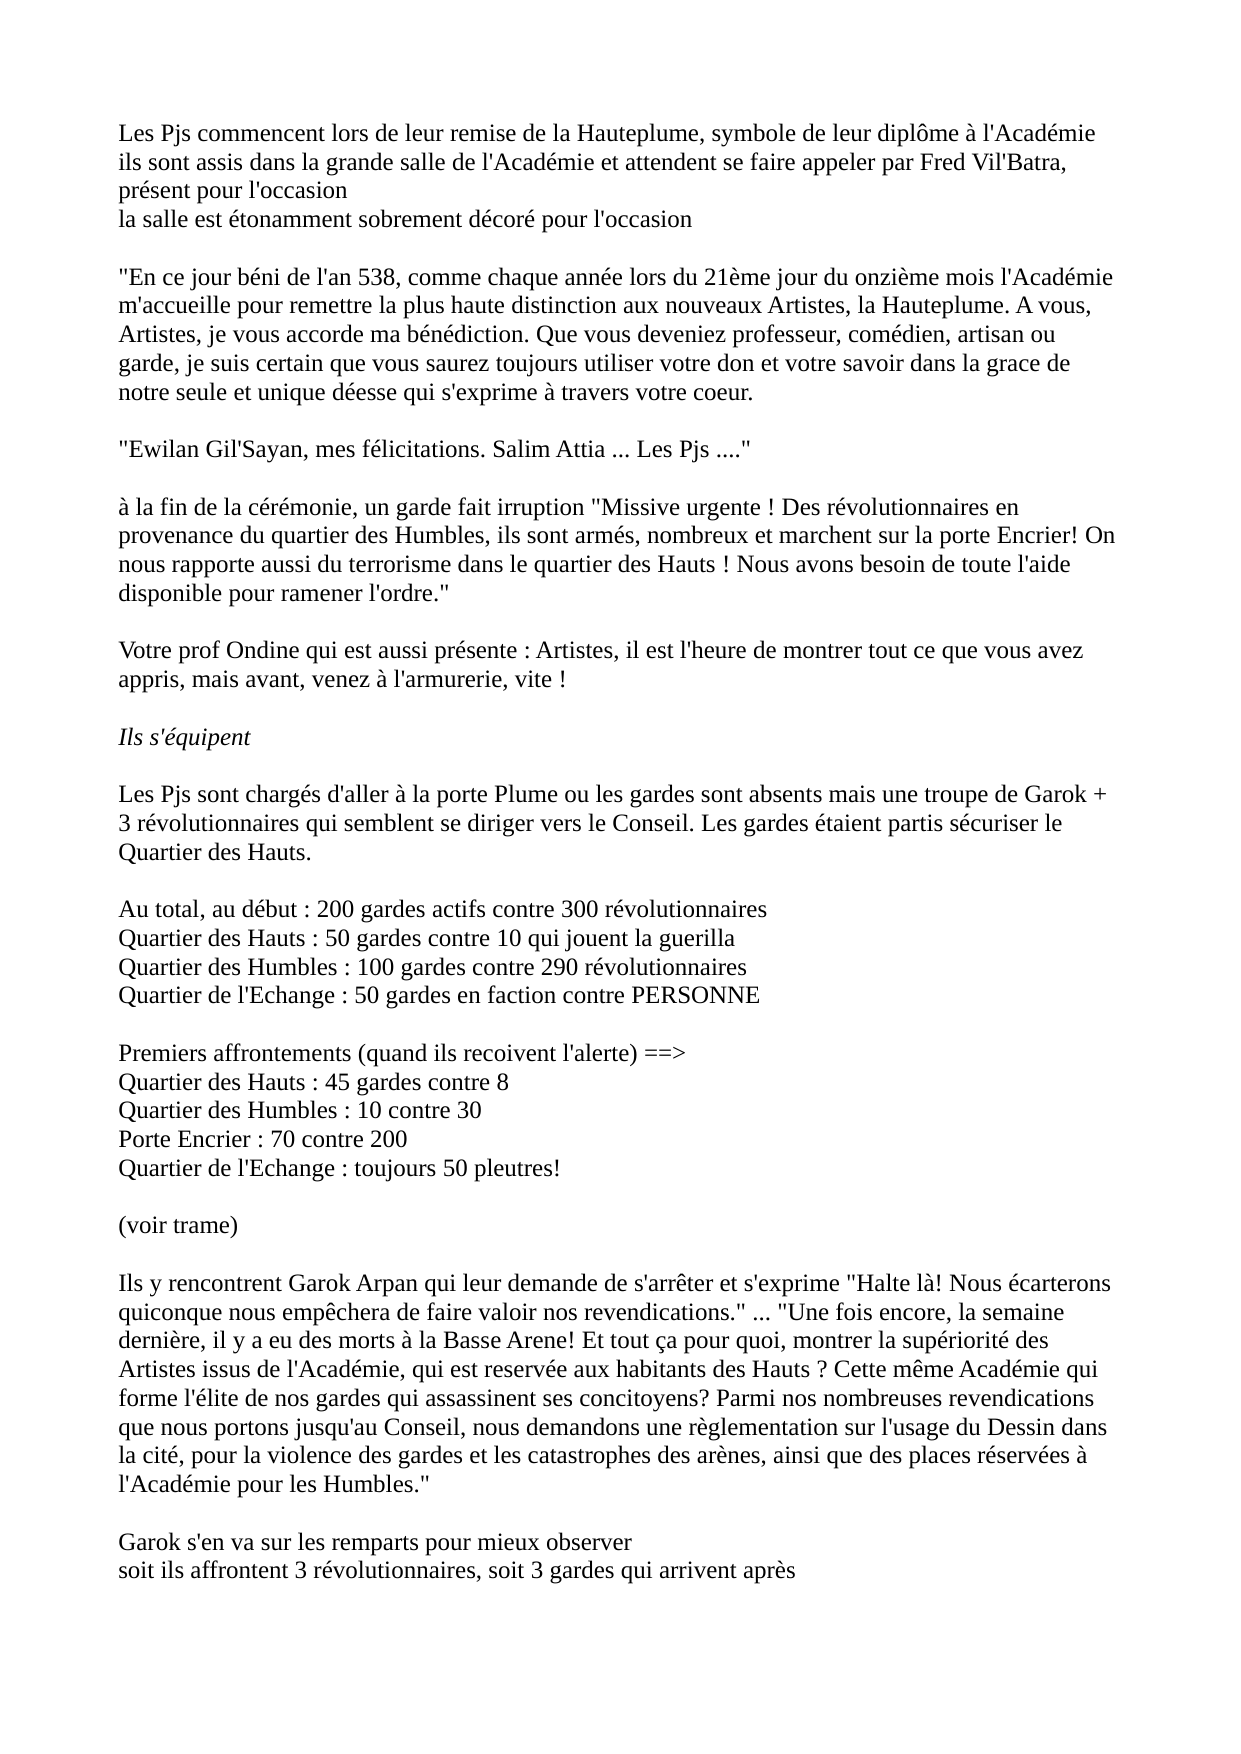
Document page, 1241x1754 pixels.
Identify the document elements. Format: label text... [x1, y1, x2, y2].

text "En ce jour béni de l'an 538, comme chaque année lors du 21ème jour du onzième mois l'Académie m'accueille pour remettre la plus haute distinction aux nouveaux Artistes, la Hauteplume. A vous, Artistes, je vous accorde ma bénédiction. Que vous deveniez professeur, comédien, artisan ou garde, je suis certain que vous saurez toujours utiliser votre don et votre savoir dans la grace de notre seule et unique déesse qui s'exprime à travers votre coeur. [118, 262, 1122, 406]
text Quartier des Humbles : 10 contre 30 [118, 1096, 1122, 1124]
text Porte Encrier : 70 contre 200 [118, 1124, 1122, 1153]
text soit ils affrontent 3 révolutionnaires, soit 3 gardes qui arrivent après [118, 1556, 1122, 1584]
text Ils s'équipent [118, 722, 1122, 751]
text (voir trame) [118, 1211, 1122, 1239]
text Premiers affrontements (quand ils recoivent l'alerte) ==> [118, 1038, 1122, 1067]
text Ils y rencontrent Garok Arpan qui leur demande de s'arrêter et s'exprime "Halte là! Nous écarterons quiconque nous empêchera de faire valoir nos revendications." ... "Une fois encore, la semaine dernière, il y a eu des morts à la Basse Arene! Et tout ça pour quoi, montrer la supériorité des Artistes issus de l'Académie, qui est reservée aux habitants des Hauts ? Cette même Académie qui forme l'élite de nos gardes qui assassinent ses concitoyens? Parmi nos nombreuses revendications que nous portons jusqu'au Conseil, nous demandons une règlementation sur l'usage du Dessin dans la cité, pour la violence des gardes et les catastrophes des arènes, ainsi que des places réservées à l'Académie pour les Humbles." [118, 1268, 1122, 1498]
text Quartier des Humbles : 100 gardes contre 290 révolutionnaires [118, 952, 1122, 981]
text Quartier de l'Echange : toujours 50 pleutres! [118, 1153, 1122, 1182]
text Les Pjs commencent lors de leur remise de la Hauteplume, symbole de leur diplôme à l'Académie [118, 118, 1122, 147]
text à la fin de la cérémonie, un garde fait irruption "Missive urgente ! Des révolutionnaires en provenance du quartier des Humbles, ils sont armés, nombreux et marchent sur la porte Encrier! On nous rapporte aussi du terrorisme dans le quartier des Hauts ! Nous avons besoin de toute l'aide disponible pour ramener l'ordre." [118, 492, 1122, 607]
text Garok s'en va sur les remparts pour mieux observer [118, 1527, 1122, 1556]
text Votre prof Ondine qui est aussi présente : Artistes, il est l'heure de montrer tout ce que vous avez appris, mais avant, venez à l'armurerie, vite ! [118, 636, 1122, 693]
text Quartier des Hauts : 45 gardes contre 8 [118, 1067, 1122, 1096]
text la salle est étonamment sobrement décoré pour l'occasion [118, 204, 1122, 233]
text Au total, au début : 200 gardes actifs contre 300 révolutionnaires [118, 894, 1122, 923]
text Quartier de l'Echange : 50 gardes en faction contre PERSONNE [118, 981, 1122, 1009]
text "Ewilan Gil'Sayan, mes félicitations. Salim Attia ... Les Pjs ...." [118, 434, 1122, 463]
text ils sont assis dans la grande salle de l'Académie et attendent se faire appeler par Fred Vil'Batra, présent pour l'occasion [118, 147, 1122, 204]
text Les Pjs sont chargés d'aller à la porte Plume ou les gardes sont absents mais une troupe de Garok + 3 révolutionnaires qui semblent se diriger vers le Conseil. Les gardes étaient partis sécuriser le Quartier des Hauts. [118, 779, 1122, 866]
text Quartier des Hauts : 50 gardes contre 10 qui jouent la guerilla [118, 923, 1122, 952]
